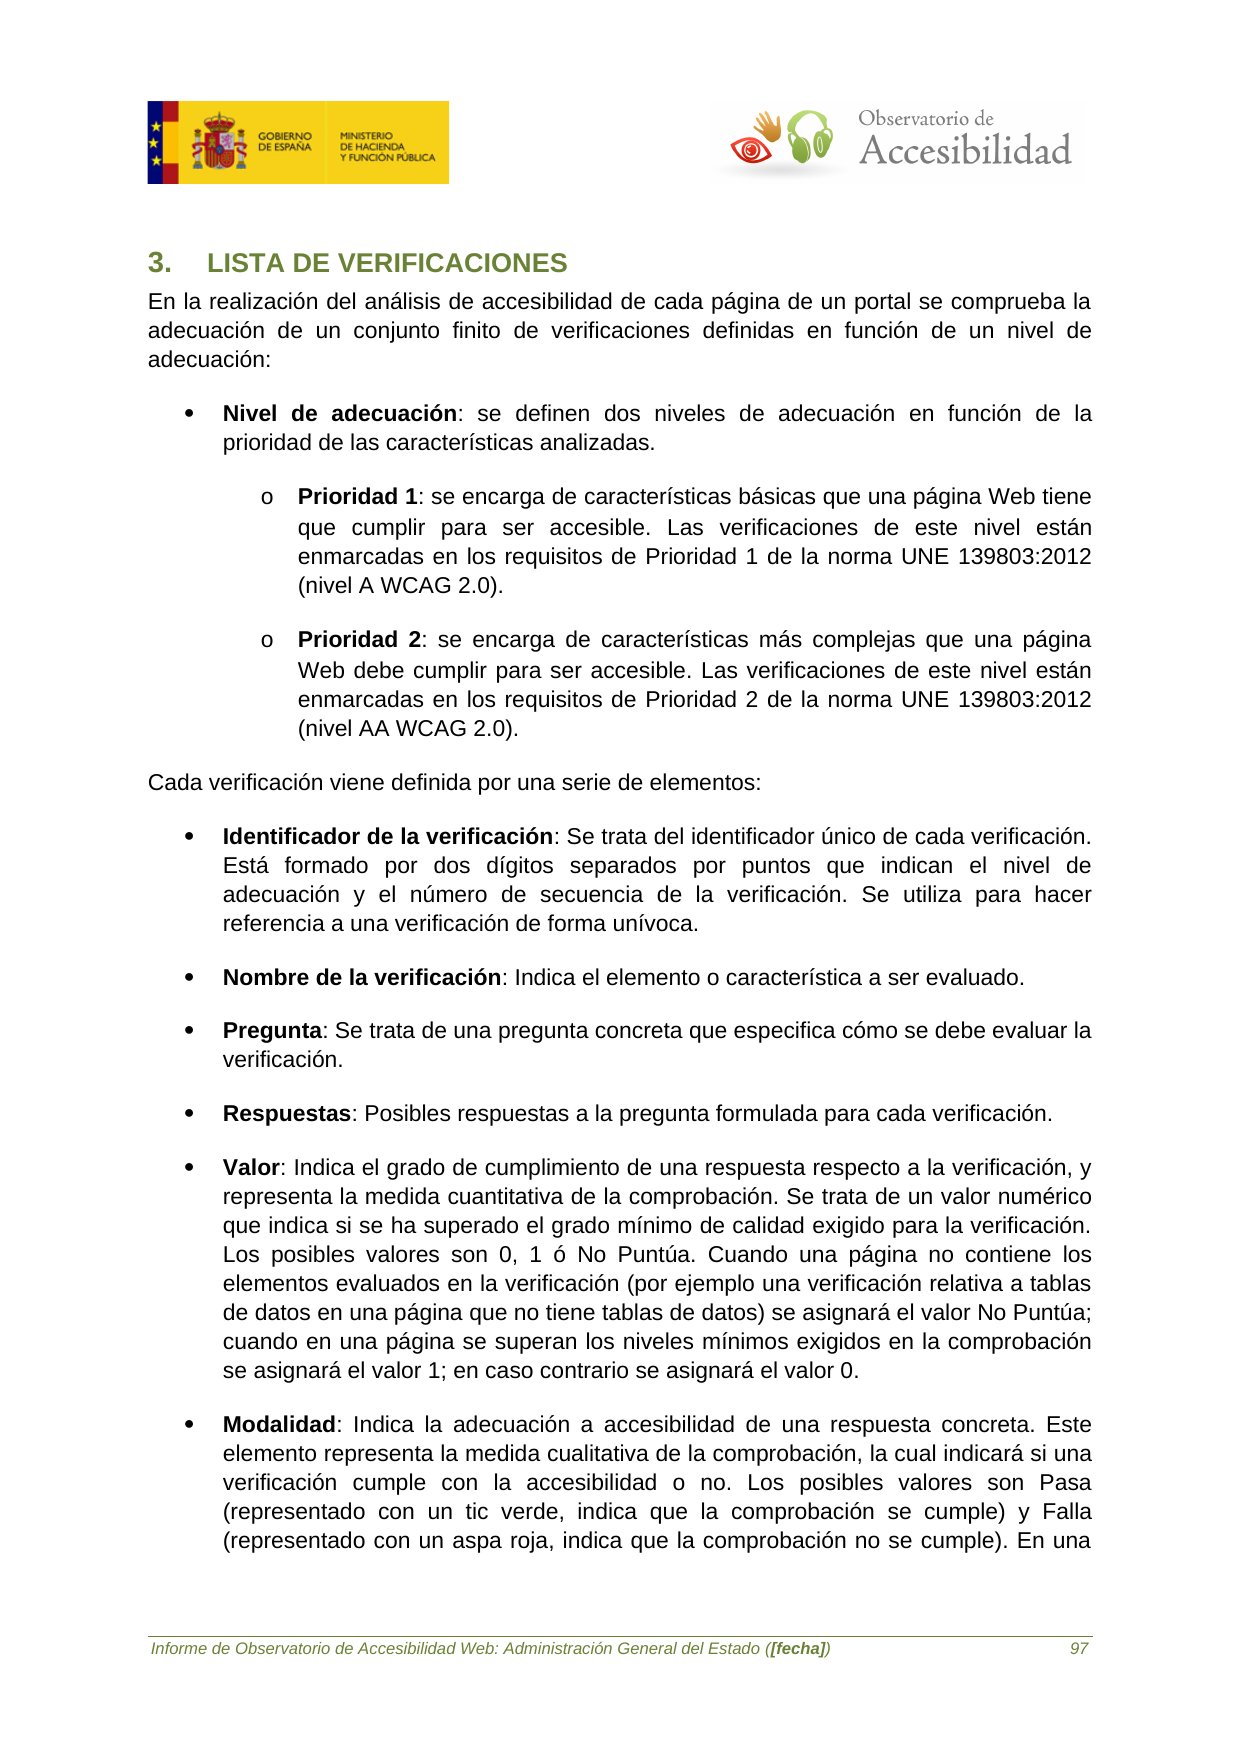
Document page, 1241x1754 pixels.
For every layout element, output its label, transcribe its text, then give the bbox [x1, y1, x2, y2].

list Identificador de la verificación: Se trata del identificador único de cada verificación. Está formado por dos dígitos separados por puntos que indican el nivel de adecuación y el número de secuencia de la verificación. Se utiliza para hacer referencia a una verificación de forma unívoca. [185, 823, 1092, 936]
list Nivel de adecuación: se definen dos niveles de adecuación en función de la prioridad de las características analizadas. [185, 400, 1092, 455]
list Respuestas: Posibles respuestas a la pregunta formulada para cada verificación. [185, 1100, 1092, 1127]
list Prioridad 1: se encarga de características básicas que una página Web tiene que cumplir para ser accesible. Las verificaciones de este nivel están enmarcadas en los requisitos de Prioridad 1 de la norma UNE 139803:2012 (nivel A WCAG 2.0). [260, 483, 1092, 598]
list Pregunta: Se trata de una pregunta concreta que especifica cómo se debe evaluar la verificación. [185, 1017, 1092, 1073]
list Modalidad: Indica la adecuación a accesibilidad de una respuesta concreta. Este elemento representa la medida cualitativa de la comprobación, la cual indicará si una verificación cumple con la accesibilidad o no. Los posibles valores son Pasa (representado con un tic verde, indica que la comprobación se cumple) y Falla (representado con un aspa roja, indica que la comprobación no se cumple). En una [185, 1411, 1092, 1553]
list Valor: Indica el grado de cumplimiento de una respuesta respecto a la verificación, y representa la medida cuantitativa de la comprobación. Se trata de un valor numérico que indica si se ha superado el grado mínimo de calidad exigido para la verificación. Los posibles valores son 0, 1 ó No Puntúa. Cuando una página no contiene los elementos evaluados en la verificación (por ejemplo una verificación relativa a tablas de datos en una página que no tiene tablas de datos) se asignará el valor No Puntúa; cuando en una página se superan los niveles mínimos exigidos en la comprobación se asignará el valor 1; en caso contrario se asignará el valor 0. [185, 1154, 1092, 1383]
subtitle Lista de verificaciones [148, 245, 1092, 278]
text En la realización del análisis de accesibilidad de cada página de un portal se comprueba la adecuación de un conjunto finito de verificaciones definidas en función de un nivel de adecuación: [148, 288, 1092, 372]
list Prioridad 2: se encarga de características más complejas que una página Web debe cumplir para ser accesible. Las verificaciones de este nivel están enmarcadas en los requisitos de Prioridad 2 de la norma UNE 139803:2012 (nivel AA WCAG 2.0). [260, 626, 1092, 741]
picture [147, 101, 450, 184]
text Cada verificación viene definida por una serie de elementos: [148, 769, 1092, 795]
picture [710, 101, 1086, 184]
list Nombre de la verificación: Indica el elemento o característica a ser evaluado. [185, 963, 1092, 990]
